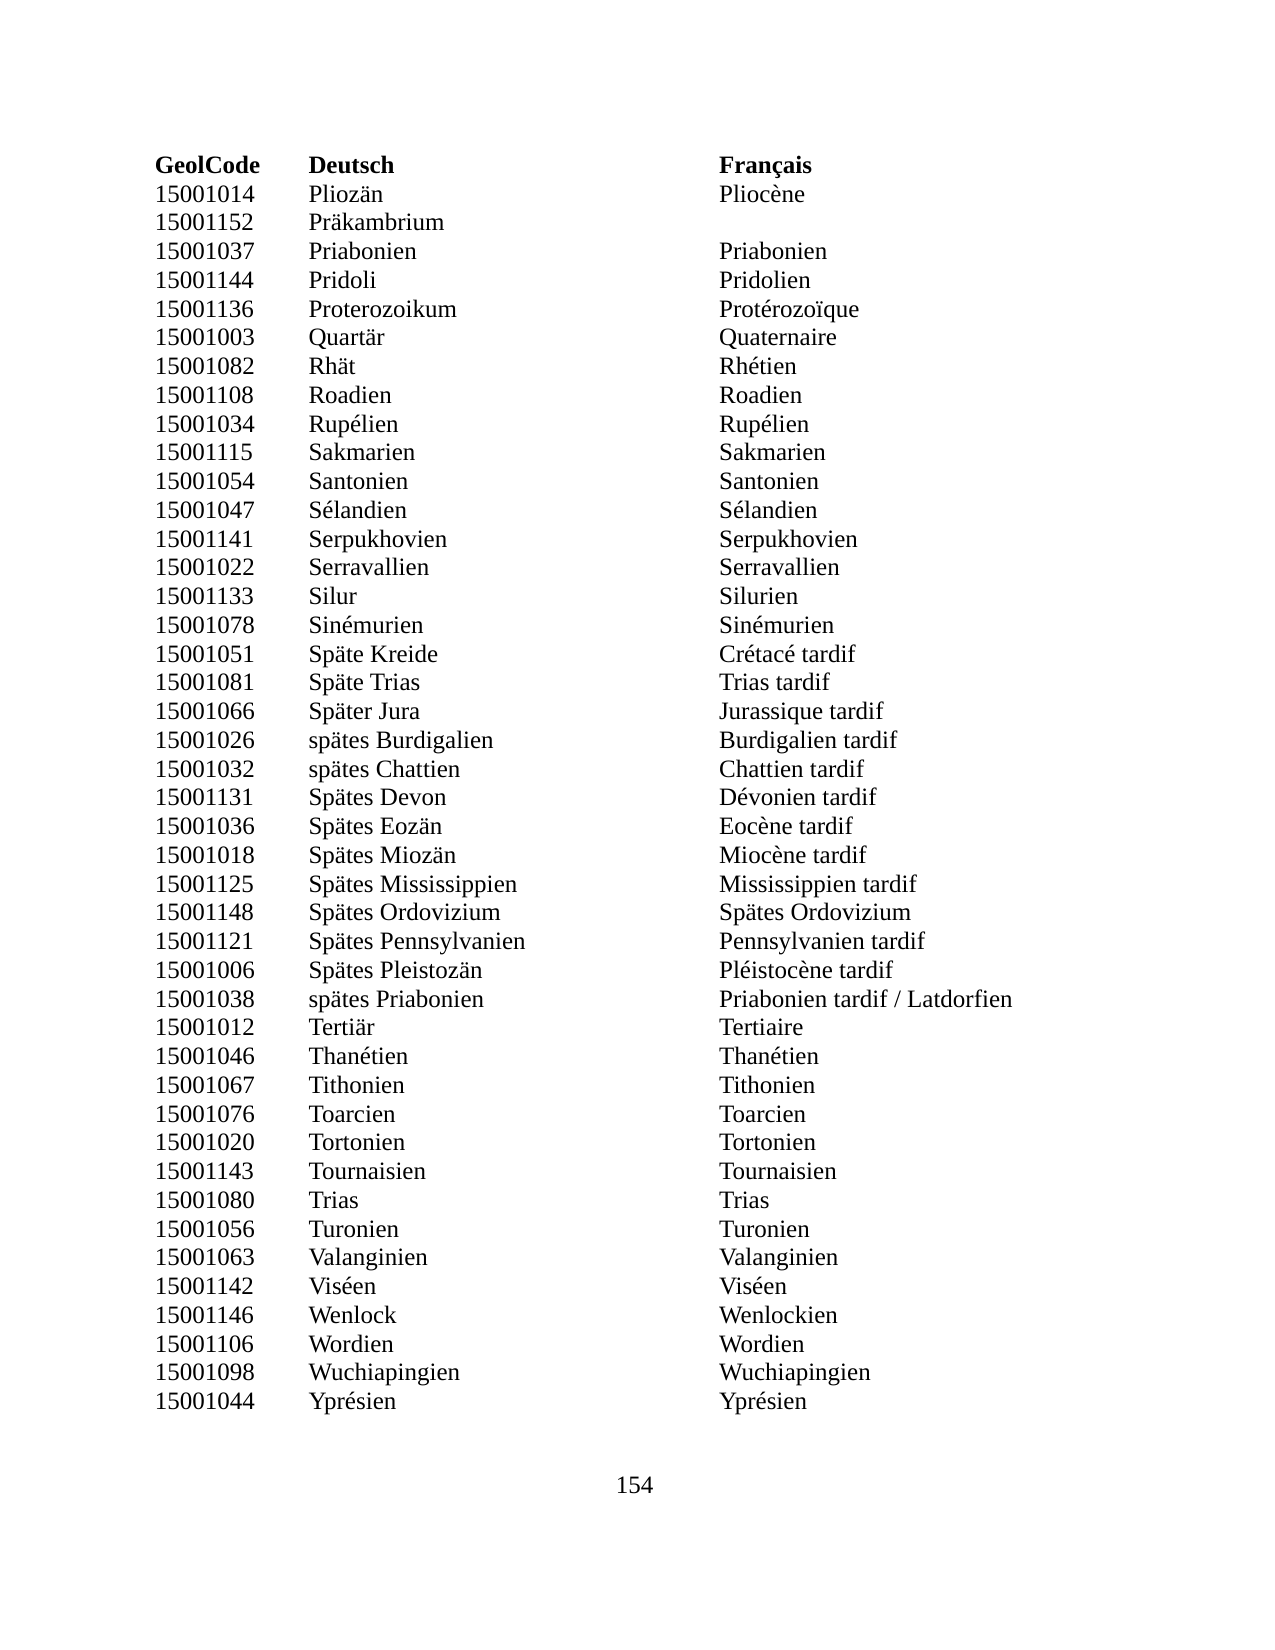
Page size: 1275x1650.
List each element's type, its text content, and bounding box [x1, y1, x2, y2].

table_cell Eocène tardif [714, 811, 1125, 840]
table_cell Spätes Eozän [304, 811, 714, 840]
table_cell Burdigalien tardif [714, 725, 1125, 754]
table_cell 15001142 [150, 1271, 304, 1300]
table_cell Silurien [714, 581, 1125, 610]
table_cell 15001066 [150, 696, 304, 725]
table_cell Santonien [714, 466, 1125, 495]
table_cell 15001131 [150, 783, 304, 811]
table_cell Tournaisien [304, 1156, 714, 1185]
table_cell Trias [304, 1185, 714, 1214]
table_cell Pennsylvanien tardif [714, 926, 1125, 955]
table_cell Quartär [304, 323, 714, 351]
table_cell Späte Trias [304, 668, 714, 696]
table_cell 15001082 [150, 351, 304, 380]
table_cell Spätes Devon [304, 783, 714, 811]
table_cell Präkambrium [304, 208, 714, 236]
table_cell spätes Priabonien [304, 984, 714, 1012]
table_cell 15001080 [150, 1185, 304, 1214]
table_cell Späte Kreide [304, 639, 714, 667]
table_cell Trias tardif [714, 668, 1125, 696]
table_cell 15001018 [150, 840, 304, 869]
table_cell Trias [714, 1185, 1125, 1214]
table_cell 15001034 [150, 409, 304, 437]
table_cell 15001125 [150, 869, 304, 897]
table_cell Yprésien [714, 1386, 1125, 1415]
table_cell Wuchiapingien [304, 1358, 714, 1386]
table_cell Spätes Mississippien [304, 869, 714, 897]
table_cell Wuchiapingien [714, 1358, 1125, 1386]
table_cell 15001076 [150, 1099, 304, 1127]
table_cell Später Jura [304, 696, 714, 725]
table_cell Serpukhovien [714, 524, 1125, 552]
table_cell Wordien [714, 1329, 1125, 1357]
table_cell Priabonien tardif / Latdorfien [714, 984, 1125, 1012]
table_cell 15001143 [150, 1156, 304, 1185]
table_cell spätes Chattien [304, 754, 714, 782]
table_cell spätes Burdigalien [304, 725, 714, 754]
table_cell Spätes Ordovizium [714, 898, 1125, 926]
table_cell 15001115 [150, 438, 304, 466]
table_cell 15001121 [150, 926, 304, 955]
table_cell 15001012 [150, 1013, 304, 1041]
table_cell Yprésien [304, 1386, 714, 1415]
table_cell Tithonien [304, 1070, 714, 1099]
table_cell Tithonien [714, 1070, 1125, 1099]
table_cell 15001026 [150, 725, 304, 754]
table_cell Priabonien [714, 236, 1125, 265]
table_cell Wenlock [304, 1300, 714, 1329]
table_header Français [714, 150, 1125, 179]
table_cell 15001046 [150, 1041, 304, 1070]
table_cell Turonien [714, 1214, 1125, 1242]
table_cell Thanétien [714, 1041, 1125, 1070]
table_cell 15001063 [150, 1243, 304, 1271]
table_cell Protérozoïque [714, 294, 1125, 322]
table_cell [714, 208, 1125, 236]
table_cell Rhétien [714, 351, 1125, 380]
table_cell 15001106 [150, 1329, 304, 1357]
table_cell 15001044 [150, 1386, 304, 1415]
table_cell Turonien [304, 1214, 714, 1242]
table_cell 15001141 [150, 524, 304, 552]
table_cell 15001047 [150, 495, 304, 524]
table_cell 15001152 [150, 208, 304, 236]
table_cell Chattien tardif [714, 754, 1125, 782]
table_cell Pliocène [714, 179, 1125, 207]
table_cell 15001098 [150, 1358, 304, 1386]
table_cell 15001020 [150, 1128, 304, 1156]
table_cell Tortonien [714, 1128, 1125, 1156]
table_cell Spätes Miozän [304, 840, 714, 869]
table_cell Tertiär [304, 1013, 714, 1041]
table_cell Valanginien [304, 1243, 714, 1271]
table_cell 15001148 [150, 898, 304, 926]
table_cell Rupélien [304, 409, 714, 437]
table_cell Spätes Pennsylvanien [304, 926, 714, 955]
table_cell Sakmarien [304, 438, 714, 466]
table_cell Roadien [714, 380, 1125, 409]
table_cell Sakmarien [714, 438, 1125, 466]
table_cell Silur [304, 581, 714, 610]
table_cell Pliozän [304, 179, 714, 207]
table_cell Priabonien [304, 236, 714, 265]
table_cell Wenlockien [714, 1300, 1125, 1329]
table_cell Proterozoikum [304, 294, 714, 322]
table_cell 15001078 [150, 610, 304, 639]
table_cell Rupélien [714, 409, 1125, 437]
table_cell 15001146 [150, 1300, 304, 1329]
table_cell Viséen [304, 1271, 714, 1300]
table_cell 15001037 [150, 236, 304, 265]
table_cell Jurassique tardif [714, 696, 1125, 725]
table_cell Tortonien [304, 1128, 714, 1156]
table_cell 15001144 [150, 265, 304, 294]
table_cell 15001051 [150, 639, 304, 667]
table_header Deutsch [304, 150, 714, 179]
table_cell Sélandien [714, 495, 1125, 524]
table_cell 15001108 [150, 380, 304, 409]
table_cell Serpukhovien [304, 524, 714, 552]
table_cell Crétacé tardif [714, 639, 1125, 667]
table_cell Spätes Pleistozän [304, 955, 714, 984]
table_cell Serravallien [304, 553, 714, 581]
table_cell Sinémurien [304, 610, 714, 639]
table_cell Viséen [714, 1271, 1125, 1300]
table_cell Spätes Ordovizium [304, 898, 714, 926]
table_cell Miocène tardif [714, 840, 1125, 869]
table_header GeolCode [150, 150, 304, 179]
table_cell Santonien [304, 466, 714, 495]
table_cell Pridolien [714, 265, 1125, 294]
table_cell 15001014 [150, 179, 304, 207]
table_cell Thanétien [304, 1041, 714, 1070]
table_cell Mississippien tardif [714, 869, 1125, 897]
table_cell Quaternaire [714, 323, 1125, 351]
table_cell 15001081 [150, 668, 304, 696]
table_cell Tertiaire [714, 1013, 1125, 1041]
table_cell Sinémurien [714, 610, 1125, 639]
table_cell Toarcien [714, 1099, 1125, 1127]
table_cell 15001036 [150, 811, 304, 840]
table_cell 15001054 [150, 466, 304, 495]
table_cell Sélandien [304, 495, 714, 524]
table_cell 15001136 [150, 294, 304, 322]
table_cell 15001022 [150, 553, 304, 581]
table_cell Rhät [304, 351, 714, 380]
table_cell Dévonien tardif [714, 783, 1125, 811]
table_cell Tournaisien [714, 1156, 1125, 1185]
table_cell 15001067 [150, 1070, 304, 1099]
table_cell Roadien [304, 380, 714, 409]
table_cell 15001032 [150, 754, 304, 782]
table_cell Serravallien [714, 553, 1125, 581]
table_cell 15001133 [150, 581, 304, 610]
table_cell Wordien [304, 1329, 714, 1357]
table_cell Valanginien [714, 1243, 1125, 1271]
table_cell 15001003 [150, 323, 304, 351]
table_cell Toarcien [304, 1099, 714, 1127]
table_cell Pléistocène tardif [714, 955, 1125, 984]
table_cell 15001006 [150, 955, 304, 984]
table_cell 15001056 [150, 1214, 304, 1242]
table_cell 15001038 [150, 984, 304, 1012]
table_cell Pridoli [304, 265, 714, 294]
